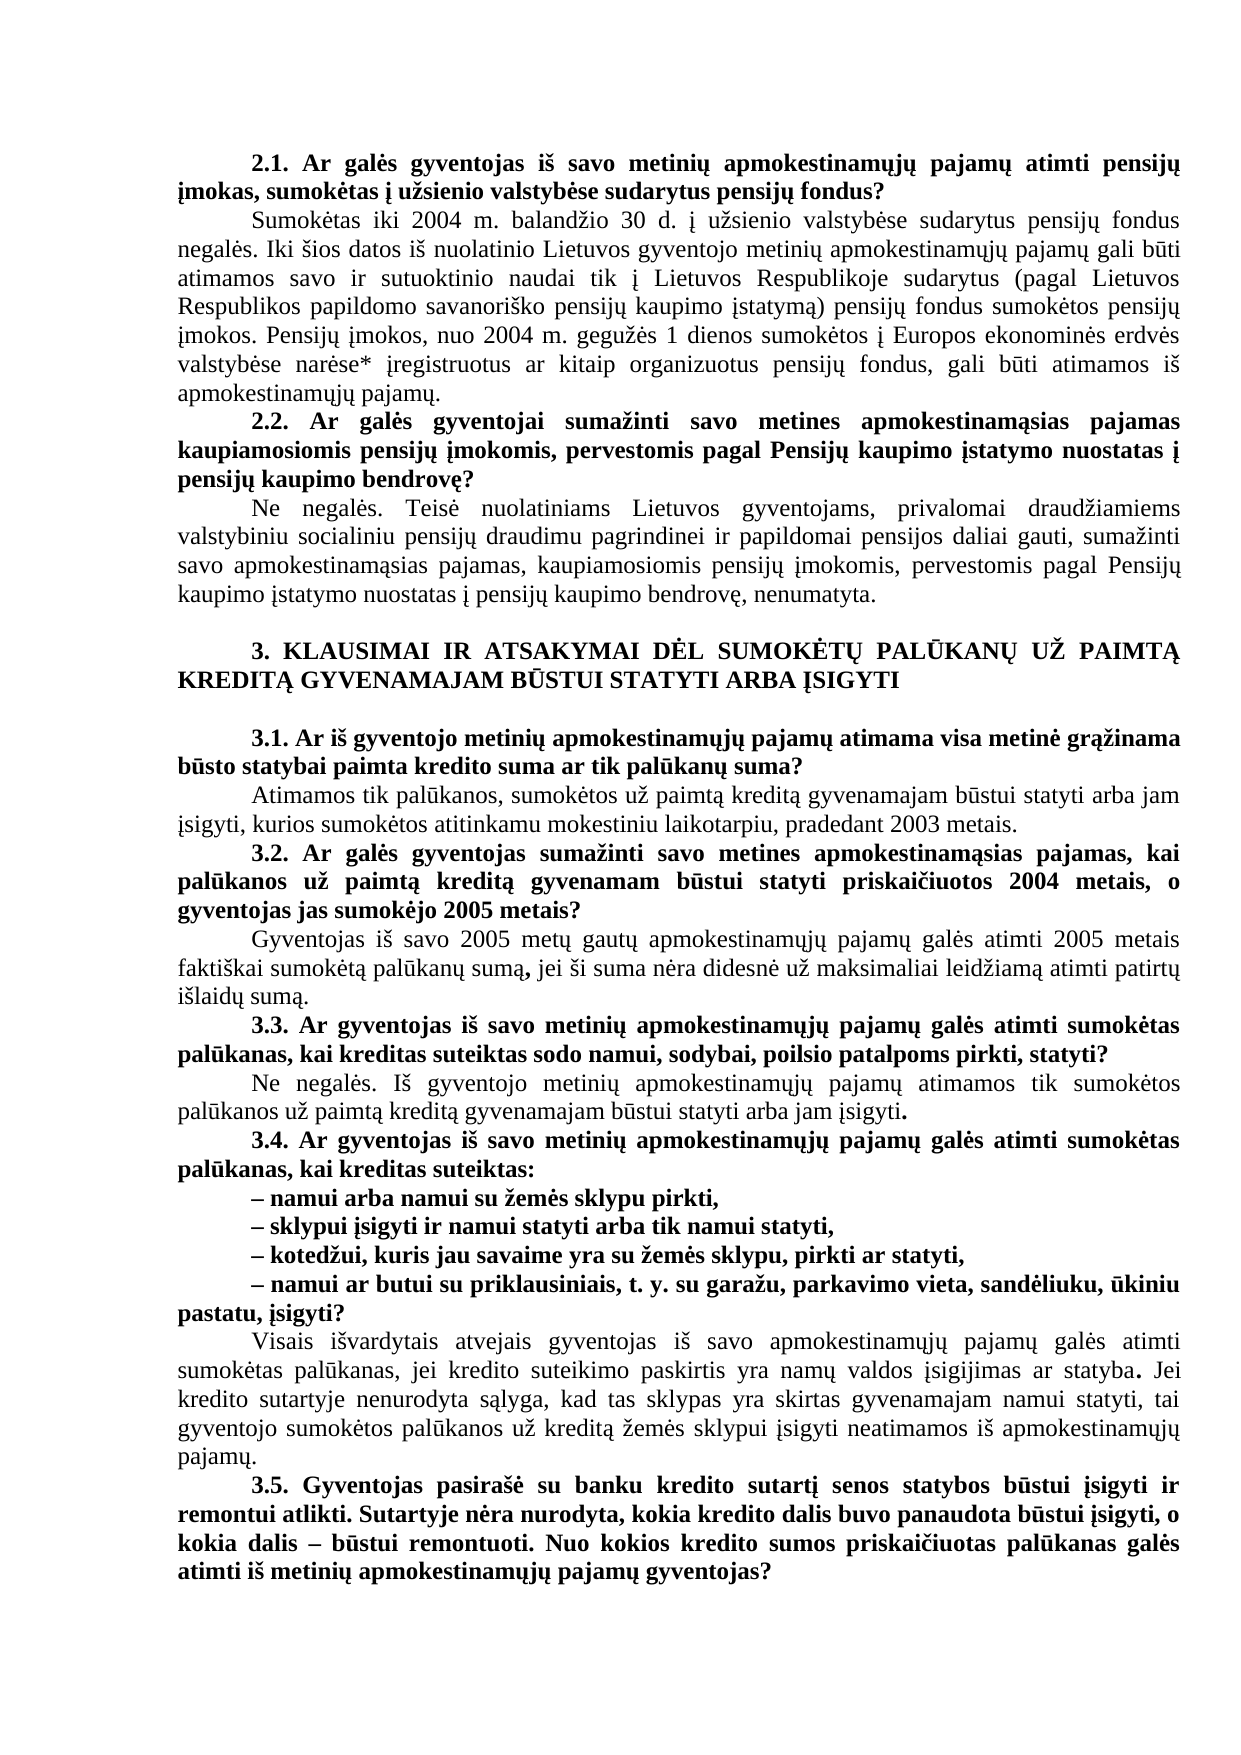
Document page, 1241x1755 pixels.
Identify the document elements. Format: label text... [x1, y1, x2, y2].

text 2.2. Ar galės gyventojai sumažinti savo metines apmokestinamąsias pajamas kaupiamosiomis pensijų įmokomis, pervestomis pagal Pensijų kaupimo įstatymo nuostatas į pensijų kaupimo bendrovę? [177, 406, 1181, 493]
text Atimamos tik palūkanos, sumokėtos už paimtą kreditą gyvenamajam būstui statyti arba jam įsigyti, kurios sumokėtos atitinkamu mokestiniu laikotarpiu, pradedant 2003 metais. [177, 780, 1181, 838]
text – kotedžui, kuris jau savaime yra su žemės sklypu, pirkti ar statyti, [177, 1240, 1181, 1269]
text – namui ar butui su priklausiniais, t. y. su garažu, parkavimo vieta, sandėliuku, ūkiniu pastatu, įsigyti? [177, 1269, 1181, 1326]
text Sumokėtas iki 2004 m. balandžio 30 d. į užsienio valstybėse sudarytus pensijų fondus negalės. Iki šios datos iš nuolatinio Lietuvos gyventojo metinių apmokestinamųjų pajamų gali būti atimamos savo ir sutuoktinio naudai tik į Lietuvos Respublikoje sudarytus (pagal Lietuvos Respublikos papildomo savanoriško pensijų kaupimo įstatymą) pensijų fondus sumokėtos pensijų įmokos. Pensijų įmokos, nuo 2004 m. gegužės 1 dienos sumokėtos į Europos ekonominės erdvės valstybėse narėse* įregistruotus ar kitaip organizuotus pensijų fondus, gali būti atimamos iš apmokestinamųjų pajamų. [177, 205, 1181, 406]
text Gyventojas iš savo 2005 metų gautų apmokestinamųjų pajamų galės atimti 2005 metais faktiškai sumokėtą palūkanų sumą, jei ši suma nėra didesnė už maksimaliai leidžiamą atimti patirtų išlaidų sumą. [177, 924, 1181, 1010]
text – sklypui įsigyti ir namui statyti arba tik namui statyti, [177, 1211, 1181, 1240]
text 3.3. Ar gyventojas iš savo metinių apmokestinamųjų pajamų galės atimti sumokėtas palūkanas, kai kreditas suteiktas sodo namui, sodybai, poilsio patalpoms pirkti, statyti? [177, 1010, 1181, 1068]
text 3.5. Gyventojas pasirašė su banku kredito sutartį senos statybos būstui įsigyti ir remontui atlikti. Sutartyje nėra nurodyta, kokia kredito dalis buvo panaudota būstui įsigyti, o kokia dalis – būstui remontuoti. Nuo kokios kredito sumos priskaičiuotas palūkanas galės atimti iš metinių apmokestinamųjų pajamų gyventojas? [177, 1470, 1181, 1585]
text 3.4. Ar gyventojas iš savo metinių apmokestinamųjų pajamų galės atimti sumokėtas palūkanas, kai kreditas suteiktas: [177, 1125, 1181, 1183]
text 3. Klausimai ir atsakymai dėl sumokėtų palūkanų už paimtą kreditą gyvenamajam būstui statyti arba įsigyti [177, 636, 1181, 694]
text 3.2. Ar galės gyventojas sumažinti savo metines apmokestinamąsias pajamas, kai palūkanos už paimtą kreditą gyvenamam būstui statyti priskaičiuotos 2004 metais, o gyventojas jas sumokėjo 2005 metais? [177, 838, 1181, 924]
text Ne negalės. Iš gyventojo metinių apmokestinamųjų pajamų atimamos tik sumokėtos palūkanos už paimtą kreditą gyvenamajam būstui statyti arba jam įsigyti. [177, 1068, 1181, 1125]
text 3.1. Ar iš gyventojo metinių apmokestinamųjų pajamų atimama visa metinė grąžinama būsto statybai paimta kredito suma ar tik palūkanų suma? [177, 723, 1181, 780]
text Ne negalės. Teisė nuolatiniams Lietuvos gyventojams, privalomai draudžiamiems valstybiniu socialiniu pensijų draudimu pagrindinei ir papildomai pensijos daliai gauti, sumažinti savo apmokestinamąsias pajamas, kaupiamosiomis pensijų įmokomis, pervestomis pagal Pensijų kaupimo įstatymo nuostatas į pensijų kaupimo bendrovę, nenumatyta. [177, 493, 1181, 608]
text 2.1. Ar galės gyventojas iš savo metinių apmokestinamųjų pajamų atimti pensijų įmokas, sumokėtas į užsienio valstybėse sudarytus pensijų fondus? [177, 148, 1181, 205]
text – namui arba namui su žemės sklypu pirkti, [177, 1183, 1181, 1211]
text Visais išvardytais atvejais gyventojas iš savo apmokestinamųjų pajamų galės atimti sumokėtas palūkanas, jei kredito suteikimo paskirtis yra namų valdos įsigijimas ar statyba. Jei kredito sutartyje nenurodyta sąlyga, kad tas sklypas yra skirtas gyvenamajam namui statyti, tai gyventojo sumokėtos palūkanos už kreditą žemės sklypui įsigyti neatimamos iš apmokestinamųjų pajamų. [177, 1326, 1181, 1470]
